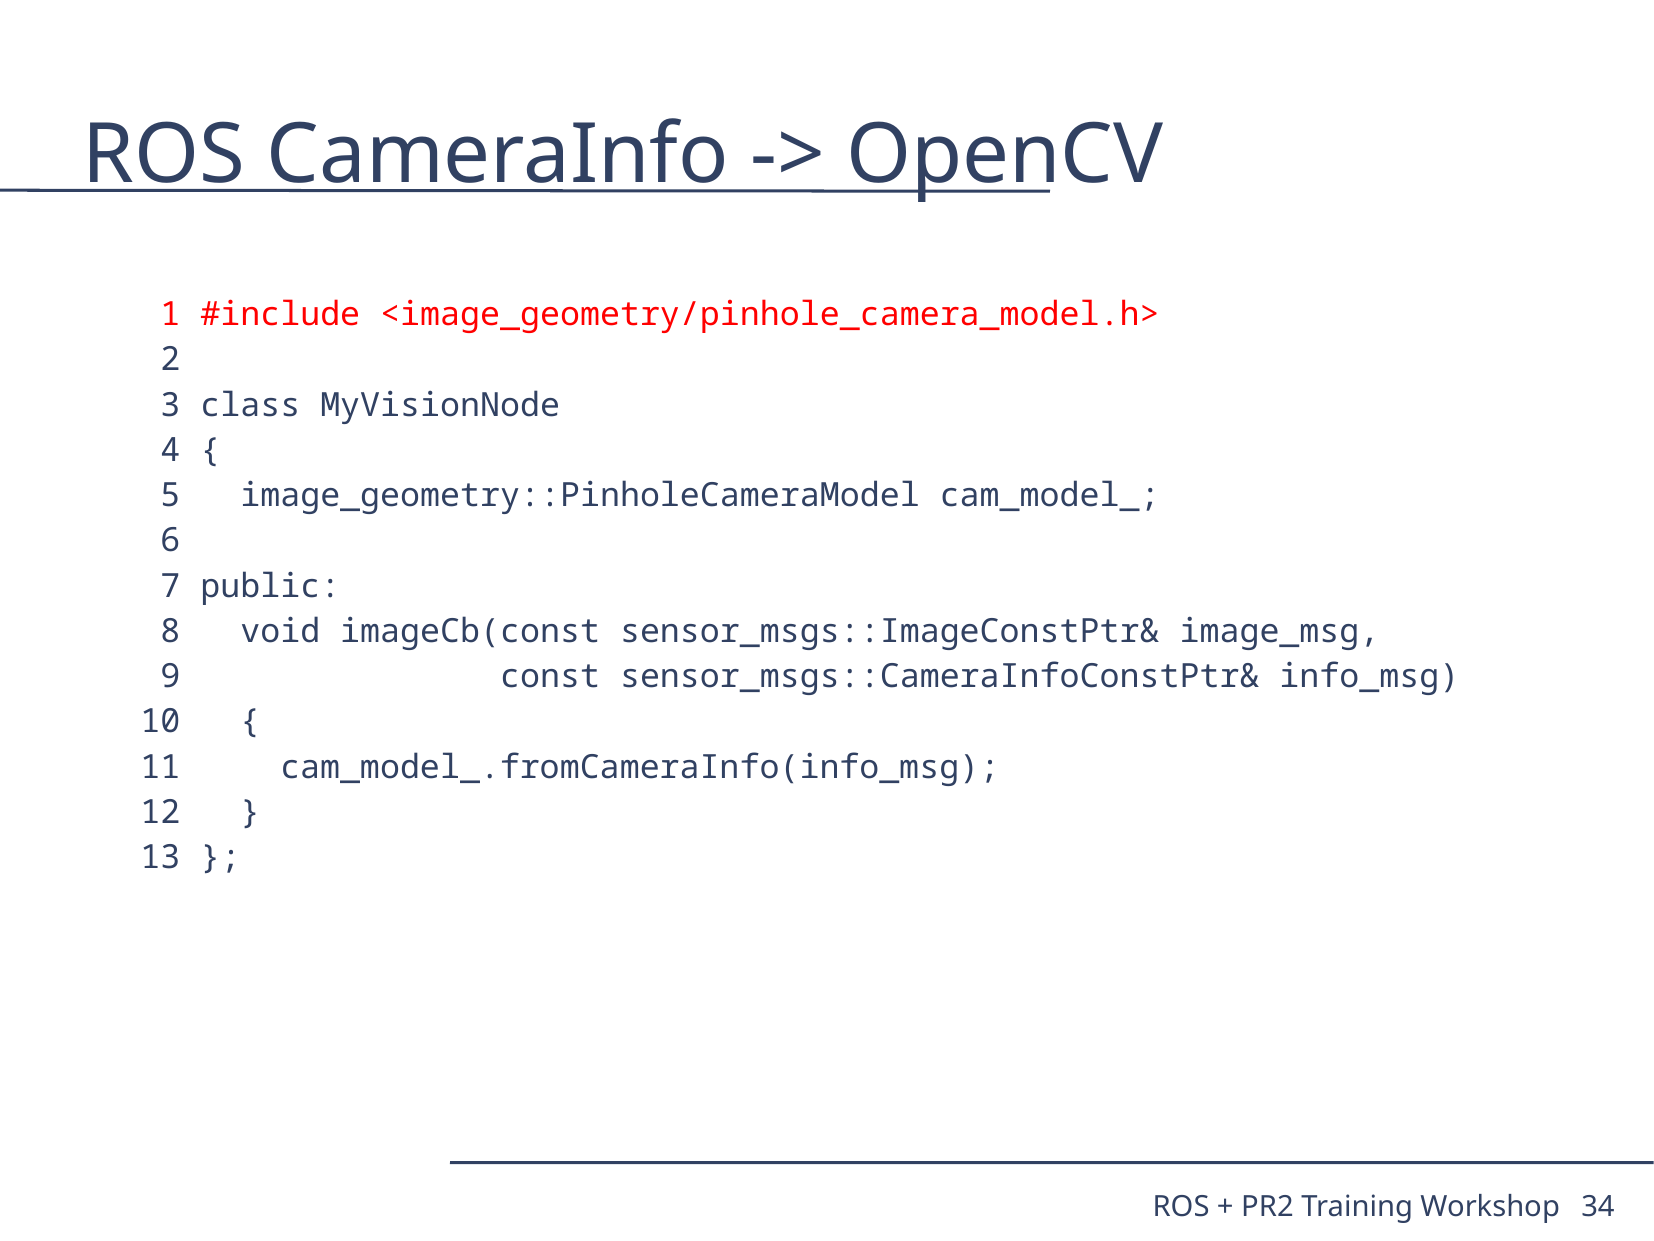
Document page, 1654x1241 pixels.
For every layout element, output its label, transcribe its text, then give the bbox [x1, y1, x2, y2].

title ROS CameraInfo -> OpenCV [82, 75, 1571, 226]
list 1 #include <image_geometry/pinhole_camera_model.h> 2 3 class MyVisionNode 4 { 5 image_geometry::PinholeCameraModel cam_model_; 6 7 public: 8 void imageCb(const sensor_msgs::ImageConstPtr& image_msg, 9 const sensor_msgs::CameraInfoConstPtr& info_msg) 10 { 11 cam_model_.fromCameraInfo(info_msg); 12 } 13 }; [82, 290, 1571, 1109]
